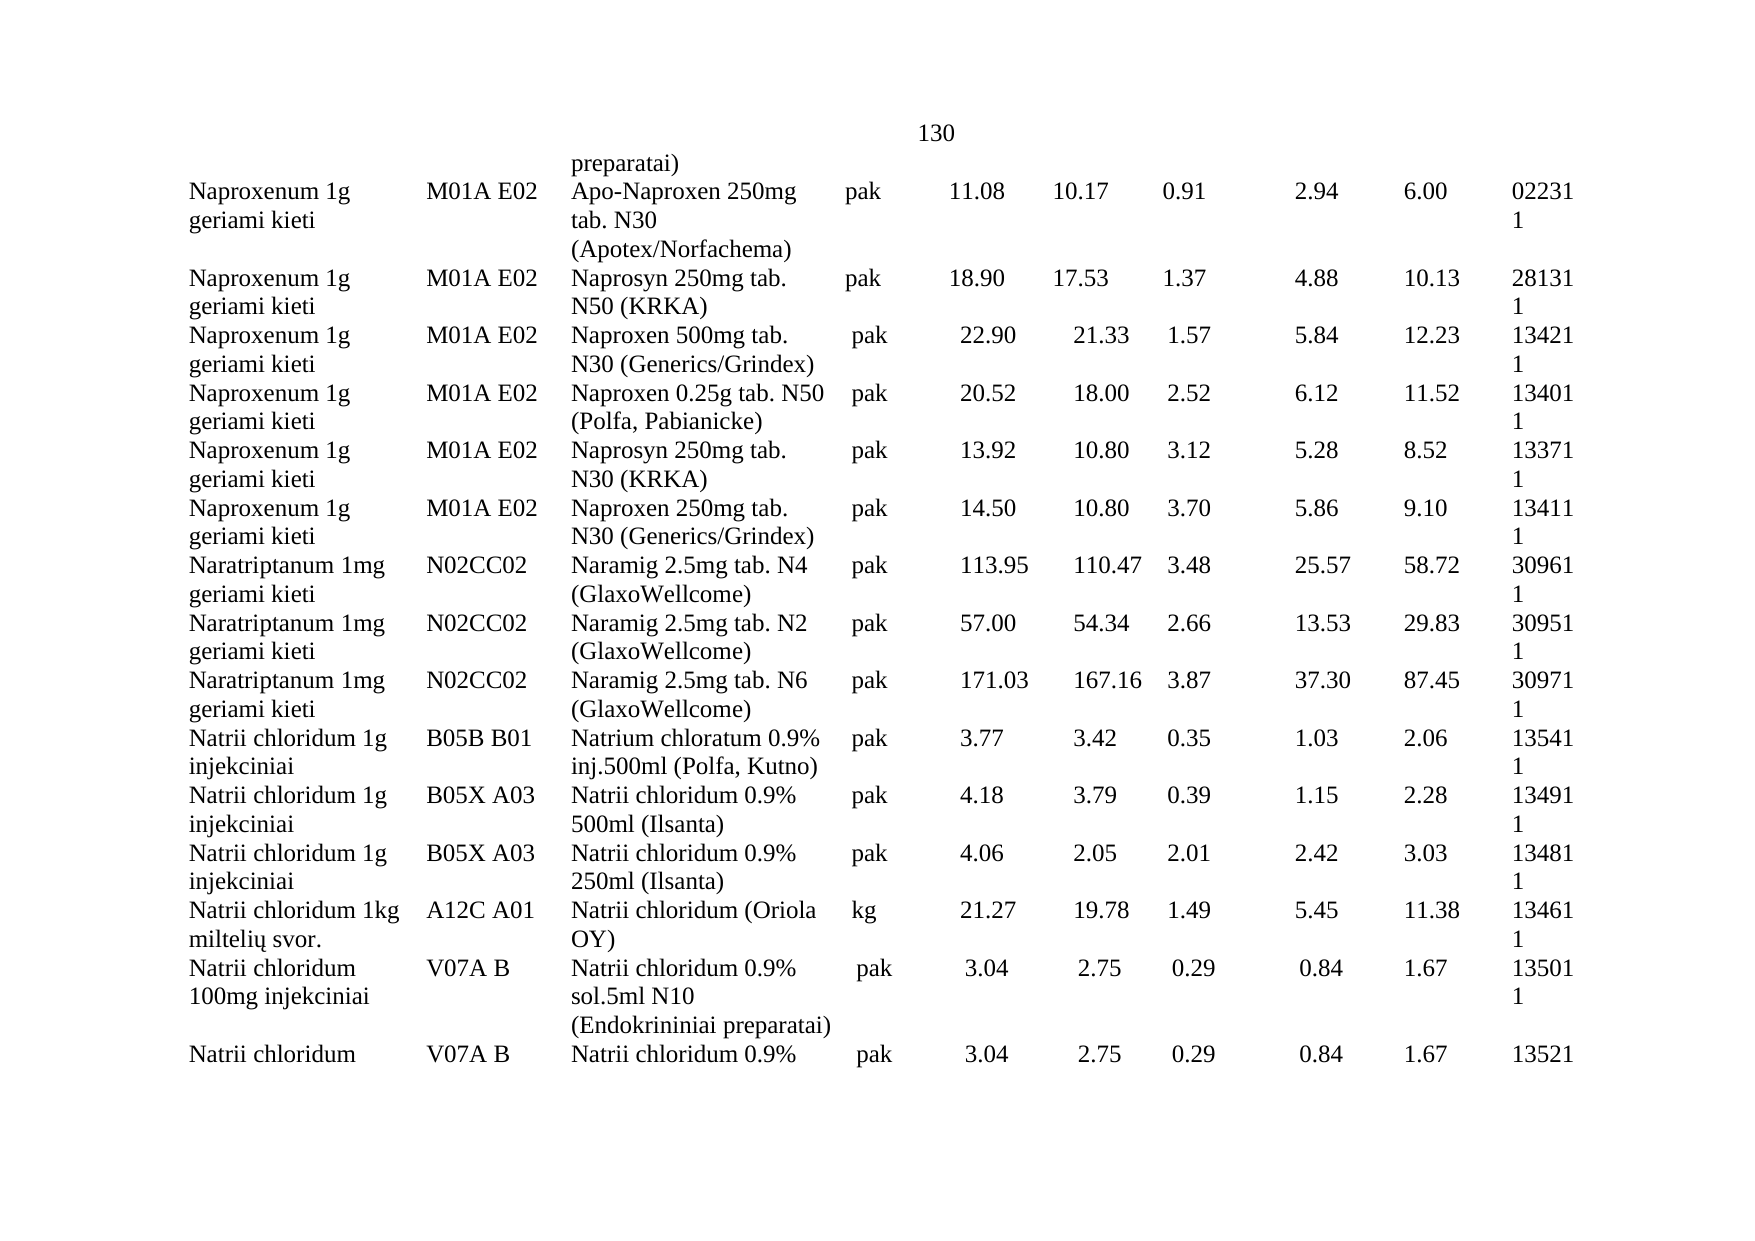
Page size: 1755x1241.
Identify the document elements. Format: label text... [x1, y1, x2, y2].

table_cell [1041, 148, 1151, 176]
table_cell [1589, 550, 1595, 608]
table_cell Natrii chloridum (Oriola OY) [560, 895, 840, 953]
table_cell 3.12 [1156, 435, 1283, 493]
table_cell [1589, 780, 1595, 838]
table_cell 6.00 [1393, 176, 1500, 263]
table_cell [1589, 493, 1595, 550]
table_cell 1.37 [1151, 263, 1283, 320]
table_cell B05X A03 [415, 780, 559, 838]
table_cell 135411 [1500, 723, 1589, 780]
table_cell [415, 148, 559, 176]
table_cell 10.17 [1041, 176, 1151, 263]
table_cell pak [834, 176, 937, 263]
table_cell Natrii chloridum [177, 1039, 415, 1068]
table_cell pak [840, 665, 949, 723]
table_cell Apo-Naproxen 250mg tab. N30 (Apotex/Norfachema) [560, 176, 833, 263]
table_cell 5.45 [1283, 895, 1392, 953]
table_cell Naproxenum 1g geriami kieti [177, 435, 415, 493]
table_cell N02CC02 [415, 665, 559, 723]
table_cell 54.34 [1062, 608, 1156, 665]
table_cell 11.08 [938, 176, 1041, 263]
table_cell A12C A01 [415, 895, 559, 953]
table_cell M01A E02 [415, 435, 559, 493]
table_cell 20.52 [949, 378, 1062, 435]
table_cell [1283, 148, 1392, 176]
table_cell 5.84 [1283, 320, 1392, 378]
table_cell 5.86 [1283, 493, 1392, 550]
table_cell 17.53 [1041, 263, 1151, 320]
table_cell 281311 [1500, 263, 1589, 320]
table_cell [1589, 838, 1595, 895]
table_cell 134911 [1500, 780, 1589, 838]
table_cell N02CC02 [415, 608, 559, 665]
table_cell pak [840, 780, 949, 838]
table_cell Natrii chloridum 0.9% [560, 1039, 845, 1068]
table_cell 4.06 [949, 838, 1062, 895]
table_cell 12.23 [1393, 320, 1500, 378]
table_cell Naproxenum 1g geriami kieti [177, 378, 415, 435]
table_cell Naratriptanum 1mg geriami kieti [177, 550, 415, 608]
table_cell 1.15 [1283, 780, 1392, 838]
table_cell 0.84 [1288, 953, 1392, 1039]
table_cell Naproxenum 1g geriami kieti [177, 176, 415, 263]
table_cell 18.00 [1062, 378, 1156, 435]
table_cell 29.83 [1393, 608, 1500, 665]
table_cell N02CC02 [415, 550, 559, 608]
table_cell 6.12 [1283, 378, 1392, 435]
table_cell 9.10 [1393, 493, 1500, 550]
table_cell 22.90 [949, 320, 1062, 378]
table_cell 134111 [1500, 493, 1589, 550]
table_cell [1589, 895, 1595, 953]
table_cell [1589, 723, 1595, 780]
table_cell Natrium chloratum 0.9% inj.500ml (Polfa, Kutno) [560, 723, 840, 780]
table_cell 10.80 [1062, 493, 1156, 550]
table_cell 4.88 [1283, 263, 1392, 320]
table_cell preparatai) [560, 148, 833, 176]
table_cell 134011 [1500, 378, 1589, 435]
table_cell 10.13 [1393, 263, 1500, 320]
table_cell pak [840, 838, 949, 895]
table_cell V07A B [415, 953, 559, 1039]
table_cell [1589, 263, 1595, 320]
table_cell 13.53 [1283, 608, 1392, 665]
table_cell 3.04 [953, 953, 1066, 1039]
table_cell 10.80 [1062, 435, 1156, 493]
table_cell 0.84 [1288, 1039, 1392, 1068]
table_cell M01A E02 [415, 378, 559, 435]
table_cell Naratriptanum 1mg geriami kieti [177, 608, 415, 665]
table_cell 18.90 [938, 263, 1041, 320]
table_cell [1589, 378, 1595, 435]
table_cell 2.52 [1156, 378, 1283, 435]
table_cell Naproxenum 1g geriami kieti [177, 263, 415, 320]
table_cell [938, 148, 1041, 176]
table_cell 2.75 [1066, 953, 1160, 1039]
table_cell Natrii chloridum 1kg miltelių svor. [177, 895, 415, 953]
table_cell 2.05 [1062, 838, 1156, 895]
table_cell 13521 [1500, 1039, 1589, 1068]
table_cell 87.45 [1393, 665, 1500, 723]
table_cell Naproxen 500mg tab. N30 (Generics/Grindex) [560, 320, 840, 378]
table_cell 21.27 [949, 895, 1062, 953]
table_cell 37.30 [1283, 665, 1392, 723]
table_cell pak [834, 263, 937, 320]
table_cell [1589, 665, 1595, 723]
table_cell 167.16 [1062, 665, 1156, 723]
table_cell Natrii chloridum 1g injekciniai [177, 780, 415, 838]
table_cell Natrii chloridum 1g injekciniai [177, 838, 415, 895]
table_cell 1.67 [1393, 1039, 1500, 1068]
table_cell 2.06 [1393, 723, 1500, 780]
table_cell [1589, 953, 1595, 1039]
table_cell 309611 [1500, 550, 1589, 608]
table_cell 3.70 [1156, 493, 1283, 550]
table_cell B05B B01 [415, 723, 559, 780]
table_cell 11.52 [1393, 378, 1500, 435]
table_cell 5.28 [1283, 435, 1392, 493]
table_cell pak [840, 723, 949, 780]
table_cell [1393, 148, 1500, 176]
table_cell 134811 [1500, 838, 1589, 895]
table_cell 1.03 [1283, 723, 1392, 780]
table_cell Natrii chloridum 1g injekciniai [177, 723, 415, 780]
table_cell 0.29 [1160, 953, 1288, 1039]
table_cell [1151, 148, 1283, 176]
table_cell 57.00 [949, 608, 1062, 665]
table_cell 3.87 [1156, 665, 1283, 723]
table_cell 4.18 [949, 780, 1062, 838]
table_cell Naprosyn 250mg tab. N50 (KRKA) [560, 263, 833, 320]
table_cell pak [840, 493, 949, 550]
table_cell pak [840, 608, 949, 665]
table_cell [1589, 1039, 1595, 1068]
table_cell Naratriptanum 1mg geriami kieti [177, 665, 415, 723]
table_cell Naproxenum 1g geriami kieti [177, 320, 415, 378]
table_cell 171.03 [949, 665, 1062, 723]
table_cell M01A E02 [415, 320, 559, 378]
table_cell [177, 148, 415, 176]
table_cell 3.04 [953, 1039, 1066, 1068]
table_cell [1589, 176, 1595, 263]
table_cell 309511 [1500, 608, 1589, 665]
table_cell Natrii chloridum 0.9% 250ml (Ilsanta) [560, 838, 840, 895]
table_cell 3.03 [1393, 838, 1500, 895]
table_cell Naproxenum 1g geriami kieti [177, 493, 415, 550]
table_cell 113.95 [949, 550, 1062, 608]
table_cell 11.38 [1393, 895, 1500, 953]
table_cell B05X A03 [415, 838, 559, 895]
table_cell pak [840, 378, 949, 435]
table_cell 3.77 [949, 723, 1062, 780]
table_cell 14.50 [949, 493, 1062, 550]
table_cell [1500, 148, 1589, 176]
table_cell 309711 [1500, 665, 1589, 723]
table_cell Natrii chloridum 100mg injekciniai [177, 953, 415, 1039]
table_cell pak [840, 320, 949, 378]
table_cell 8.52 [1393, 435, 1500, 493]
table_cell 134611 [1500, 895, 1589, 953]
table_cell 133711 [1500, 435, 1589, 493]
table_cell pak [840, 435, 949, 493]
table_cell 110.47 [1062, 550, 1156, 608]
table_cell 58.72 [1393, 550, 1500, 608]
table_cell 1.67 [1393, 953, 1500, 1039]
table_cell Naramig 2.5mg tab. N4 (GlaxoWellcome) [560, 550, 840, 608]
table_cell [834, 148, 937, 176]
table_cell 0.35 [1156, 723, 1283, 780]
table_cell 3.79 [1062, 780, 1156, 838]
table_cell 21.33 [1062, 320, 1156, 378]
table_cell Naramig 2.5mg tab. N2 (GlaxoWellcome) [560, 608, 840, 665]
table_cell Naproxen 250mg tab. N30 (Generics/Grindex) [560, 493, 840, 550]
table_cell 134211 [1500, 320, 1589, 378]
table_cell 135011 [1500, 953, 1589, 1039]
table_cell 022311 [1500, 176, 1589, 263]
table_cell M01A E02 [415, 493, 559, 550]
table_cell [1589, 320, 1595, 378]
table_cell 13.92 [949, 435, 1062, 493]
table_cell M01A E02 [415, 263, 559, 320]
table_cell 25.57 [1283, 550, 1392, 608]
table_cell V07A B [415, 1039, 559, 1068]
table_cell 2.75 [1066, 1039, 1160, 1068]
table_cell pak [845, 953, 953, 1039]
table_cell pak [845, 1039, 953, 1068]
table_cell Naramig 2.5mg tab. N6 (GlaxoWellcome) [560, 665, 840, 723]
table_cell kg [840, 895, 949, 953]
table_cell M01A E02 [415, 176, 559, 263]
table_cell 0.29 [1160, 1039, 1288, 1068]
table_cell Naproxen 0.25g tab. N50 (Polfa, Pabianicke) [560, 378, 840, 435]
table_cell 2.42 [1283, 838, 1392, 895]
table_cell 2.01 [1156, 838, 1283, 895]
table_cell [1589, 435, 1595, 493]
table_cell 3.48 [1156, 550, 1283, 608]
table_cell 1.57 [1156, 320, 1283, 378]
table_cell 3.42 [1062, 723, 1156, 780]
table_cell 0.91 [1151, 176, 1283, 263]
table_cell 2.66 [1156, 608, 1283, 665]
table_cell [1589, 608, 1595, 665]
table_cell 2.28 [1393, 780, 1500, 838]
table_cell Naprosyn 250mg tab. N30 (KRKA) [560, 435, 840, 493]
table_cell pak [840, 550, 949, 608]
table_cell 0.39 [1156, 780, 1283, 838]
table_cell 2.94 [1283, 176, 1392, 263]
table_cell Natrii chloridum 0.9% sol.5ml N10 (Endokrininiai preparatai) [560, 953, 845, 1039]
table_cell [1589, 148, 1595, 176]
table_cell 1.49 [1156, 895, 1283, 953]
table_cell Natrii chloridum 0.9% 500ml (Ilsanta) [560, 780, 840, 838]
table_cell 19.78 [1062, 895, 1156, 953]
